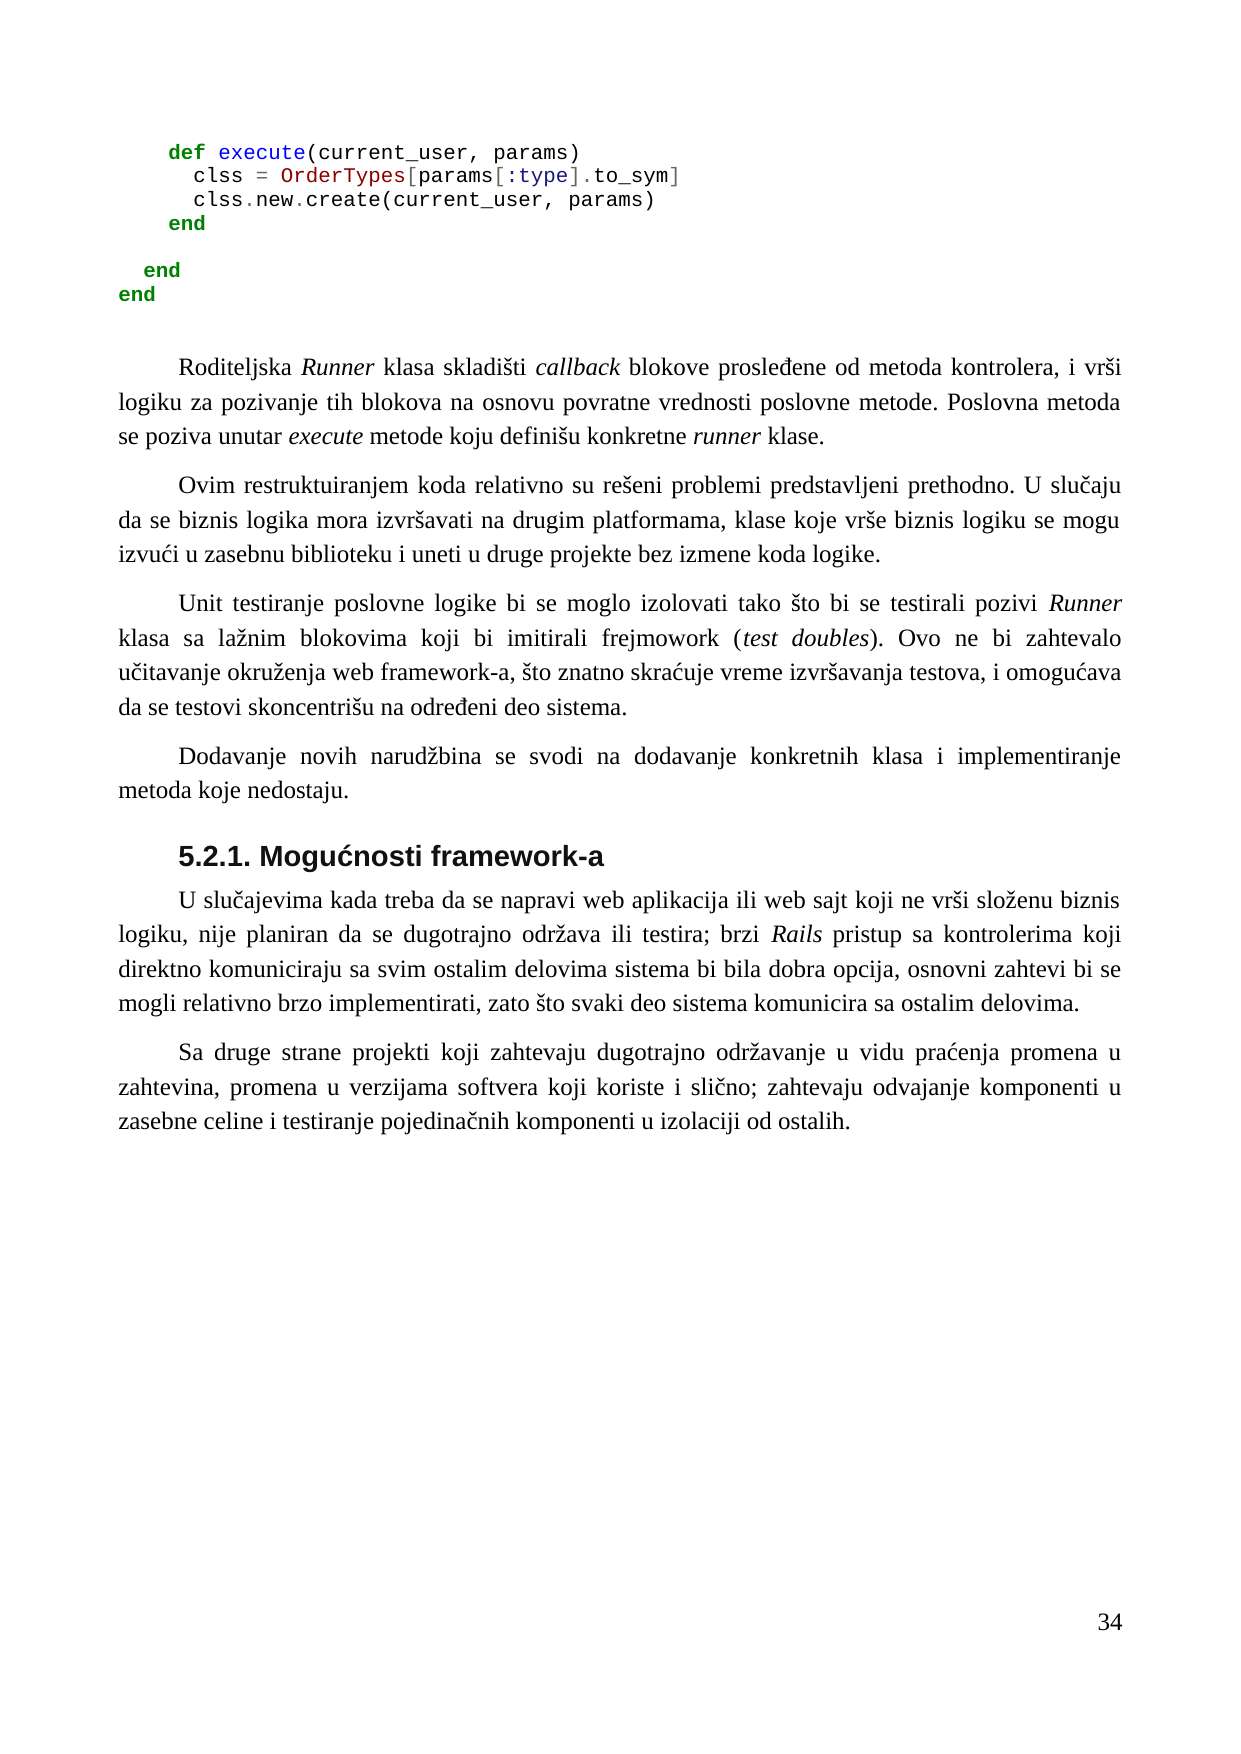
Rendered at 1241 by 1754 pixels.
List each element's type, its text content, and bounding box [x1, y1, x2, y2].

text Sa druge strane projekti koji zahtevaju dugotrajno održavanje u vidu praćenja promena u zahtevina, promena u verzijama softvera koji koriste i slično; zahtevaju odvajanje komponenti u zasebne celine i testiranje pojedinačnih komponenti u izolaciji od ostalih. [118, 1037, 1122, 1135]
text end [118, 284, 1122, 307]
subtitle Mogućnosti framework-a [118, 839, 1122, 872]
text Ovim restruktuiranjem koda relativno su rešeni problemi predstavljeni prethodno. U slučaju da se biznis logika mora izvršavati na drugim platformama, klase koje vrše biznis logiku se mogu izvući u zasebnu biblioteku i uneti u druge projekte bez izmene koda logike. [118, 470, 1122, 568]
text U slučajevima kada treba da se napravi web aplikacija ili web sajt koji ne vrši složenu biznis logiku, nije planiran da se dugotrajno održava ili testira; brzi Rails pristup sa kontrolerima koji direktno komuniciraju sa svim ostalim delovima sistema bi bila dobra opcija, osnovni zahtevi bi se mogli relativno brzo implementirati, zato što svaki deo sistema komunicira sa ostalim delovima. [118, 885, 1122, 1017]
text clss = OrderTypes[params[:type].to_sym] [118, 165, 1122, 189]
text Dodavanje novih narudžbina se svodi na dodavanje konkretnih klasa i implementiranje metoda koje nedostaju. [118, 741, 1122, 804]
text Roditeljska Runner klasa skladišti callback blokove prosleđene od metoda kontrolera, i vrši logiku za pozivanje tih blokova na osnovu povratne vrednosti poslovne metode. Poslovna metoda se poziva unutar execute metode koju definišu konkretne runner klase. [118, 352, 1122, 450]
text end [118, 213, 1122, 236]
text def execute(current_user, params) [118, 142, 1122, 165]
text Unit testiranje poslovne logike bi se moglo izolovati tako što bi se testirali pozivi Runner klasa sa lažnim blokovima koji bi imitirali frejmowork (test doubles). Ovo ne bi zahtevalo učitavanje okruženja web framework-a, što znatno skraćuje vreme izvršavanja testova, i omogućava da se testovi skoncentrišu na određeni deo sistema. [118, 588, 1122, 721]
text end [118, 260, 1122, 284]
text clss.new.create(current_user, params) [118, 189, 1122, 213]
